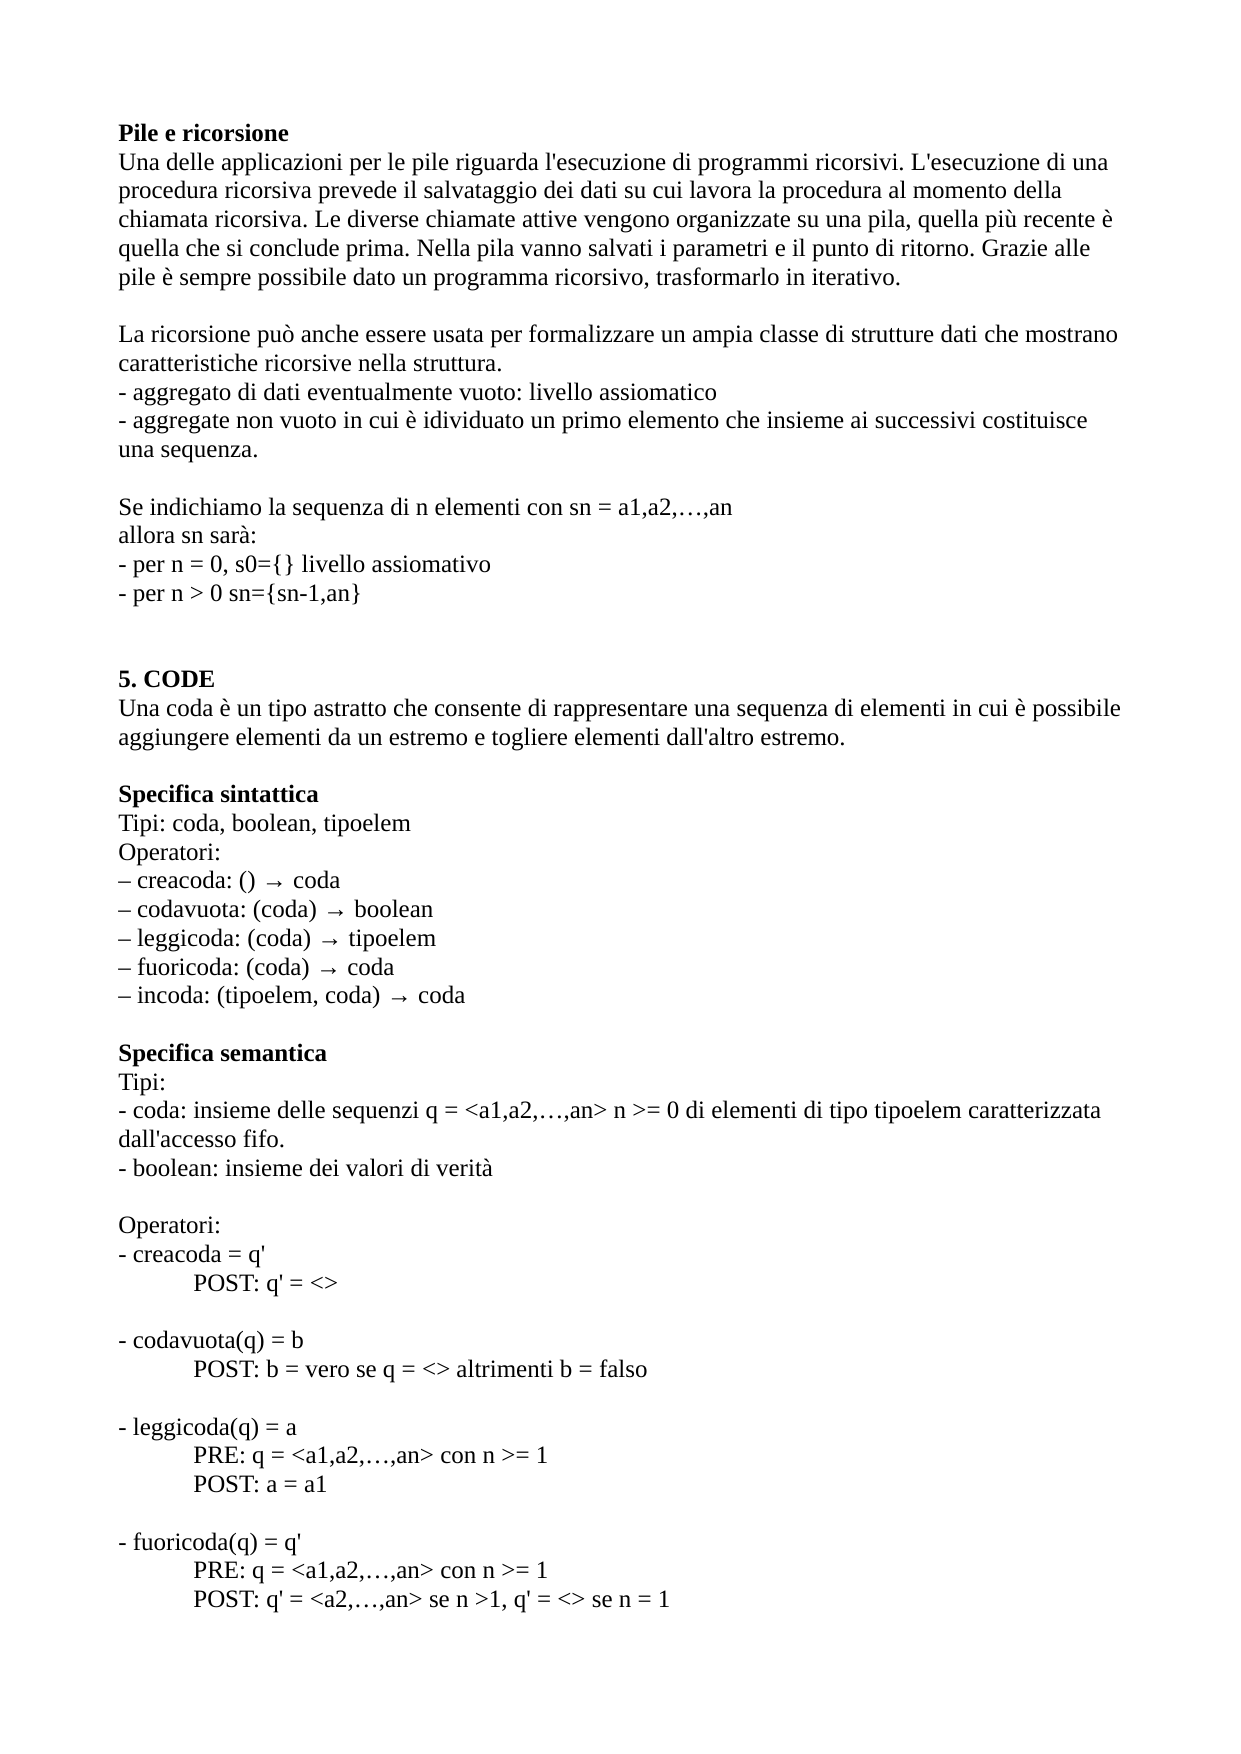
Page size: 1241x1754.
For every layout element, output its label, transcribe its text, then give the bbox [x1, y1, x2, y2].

text - aggregato di dati eventualmente vuoto: livello assiomatico [118, 377, 1122, 406]
text Se indichiamo la sequenza di n elementi con sn = a1,a2,…,an [118, 492, 1122, 521]
text – fuoricoda: (coda) → coda [118, 952, 1122, 981]
text La ricorsione può anche essere usata per formalizzare un ampia classe di strutture dati che mostrano caratteristiche ricorsive nella struttura. [118, 319, 1122, 377]
text Operatori: [118, 1211, 1122, 1239]
text Pile e ricorsione [118, 118, 1122, 147]
text Una coda è un tipo astratto che consente di rappresentare una sequenza di elementi in cui è possibile aggiungere elementi da un estremo e togliere elementi dall'altro estremo. [118, 693, 1122, 751]
text – incoda: (tipoelem, coda) → coda [118, 981, 1122, 1009]
text Tipi: coda, boolean, tipoelem [118, 808, 1122, 837]
text PRE: q = <a1,a2,…,an> con n >= 1 [118, 1441, 1122, 1469]
text allora sn sarà: [118, 521, 1122, 549]
text – creacoda: () → coda [118, 866, 1122, 894]
text - per n = 0, s0={} livello assiomativo [118, 549, 1122, 578]
text - creacoda = q' [118, 1239, 1122, 1268]
text - fuoricoda(q) = q' [118, 1527, 1122, 1556]
text Specifica sintattica [118, 779, 1122, 808]
text POST: b = vero se q = <> altrimenti b = falso [118, 1354, 1122, 1383]
text POST: q' = <> [118, 1268, 1122, 1297]
text Tipi: [118, 1067, 1122, 1096]
text – leggicoda: (coda) → tipoelem [118, 923, 1122, 952]
text - leggicoda(q) = a [118, 1412, 1122, 1441]
text - aggregate non vuoto in cui è idividuato un primo elemento che insieme ai successivi costituisce una sequenza. [118, 406, 1122, 463]
text Una delle applicazioni per le pile riguarda l'esecuzione di programmi ricorsivi. L'esecuzione di una procedura ricorsiva prevede il salvataggio dei dati su cui lavora la procedura al momento della chiamata ricorsiva. Le diverse chiamate attive vengono organizzate su una pila, quella più recente è quella che si conclude prima. Nella pila vanno salvati i parametri e il punto di ritorno. Grazie alle pile è sempre possibile dato un programma ricorsivo, trasformarlo in iterativo. [118, 147, 1122, 291]
text PRE: q = <a1,a2,…,an> con n >= 1 [118, 1556, 1122, 1584]
text POST: a = a1 [118, 1469, 1122, 1498]
text - per n > 0 sn={sn-1,an} [118, 578, 1122, 607]
text - codavuota(q) = b [118, 1326, 1122, 1354]
text Specifica semantica [118, 1038, 1122, 1067]
text 5. CODE [118, 664, 1122, 693]
text - boolean: insieme dei valori di verità [118, 1153, 1122, 1182]
text POST: q' = <a2,…,an> se n >1, q' = <> se n = 1 [118, 1584, 1122, 1613]
text Operatori: [118, 837, 1122, 866]
text – codavuota: (coda) → boolean [118, 894, 1122, 923]
text - coda: insieme delle sequenzi q = <a1,a2,…,an> n >= 0 di elementi di tipo tipoelem caratterizzata dall'accesso fifo. [118, 1096, 1122, 1153]
